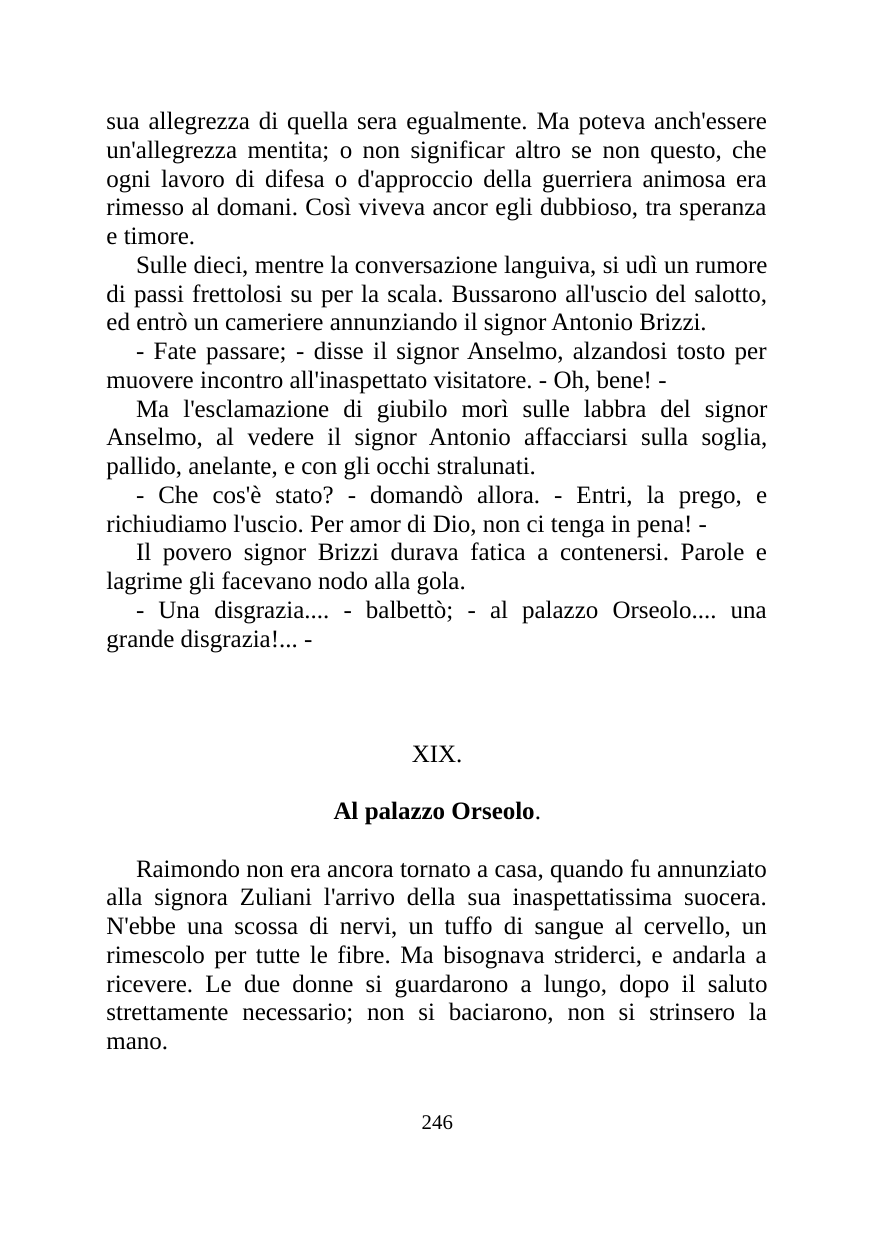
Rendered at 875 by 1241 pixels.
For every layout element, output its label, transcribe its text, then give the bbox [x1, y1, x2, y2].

text - Fate passare; - disse il signor Anselmo, alzandosi tosto per muovere incontro all'inaspettato visitatore. - Oh, bene! - [106, 336, 768, 394]
text Ma l'esclamazione di giubilo morì sulle labbra del signor Anselmo, al vedere il signor Antonio affacciarsi sulla soglia, pallido, anelante, e con gli occhi stralunati. [106, 394, 768, 480]
text Il povero signor Brizzi durava fatica a contenersi. Parole e lagrime gli facevano nodo alla gola. [106, 537, 768, 595]
text Al palazzo Orseolo. [106, 796, 768, 825]
text - Una disgrazia.... - balbettò; - al palazzo Orseolo.... una grande disgrazia!... - [106, 595, 768, 652]
text Sulle dieci, mentre la conversazione languiva, si udì un rumore di passi frettolosi su per la scala. Bussarono all'uscio del salotto, ed entrò un cameriere annunziando il signor Antonio Brizzi. [106, 250, 768, 336]
text XIX. [106, 739, 768, 767]
text - Che cos'è stato? - domandò allora. - Entri, la prego, e richiudiamo l'uscio. Per amor di Dio, non ci tenga in pena! - [106, 480, 768, 537]
text Raimondo non era ancora tornato a casa, quando fu annunziato alla signora Zuliani l'arrivo della sua inaspettatissima suocera. N'ebbe una scossa di nervi, un tuffo di sangue al cervello, un rimescolo per tutte le fibre. Ma bisognava striderci, e andarla a ricevere. Le due donne si guardarono a lungo, dopo il saluto strettamente necessario; non si baciarono, non si strinsero la mano. [106, 854, 768, 1055]
text sua allegrezza di quella sera egualmente. Ma poteva anch'essere un'allegrezza mentita; o non significar altro se non questo, che ogni lavoro di difesa o d'approccio della guerriera animosa era rimesso al domani. Così viveva ancor egli dubbioso, tra speranza e timore. [106, 106, 768, 250]
